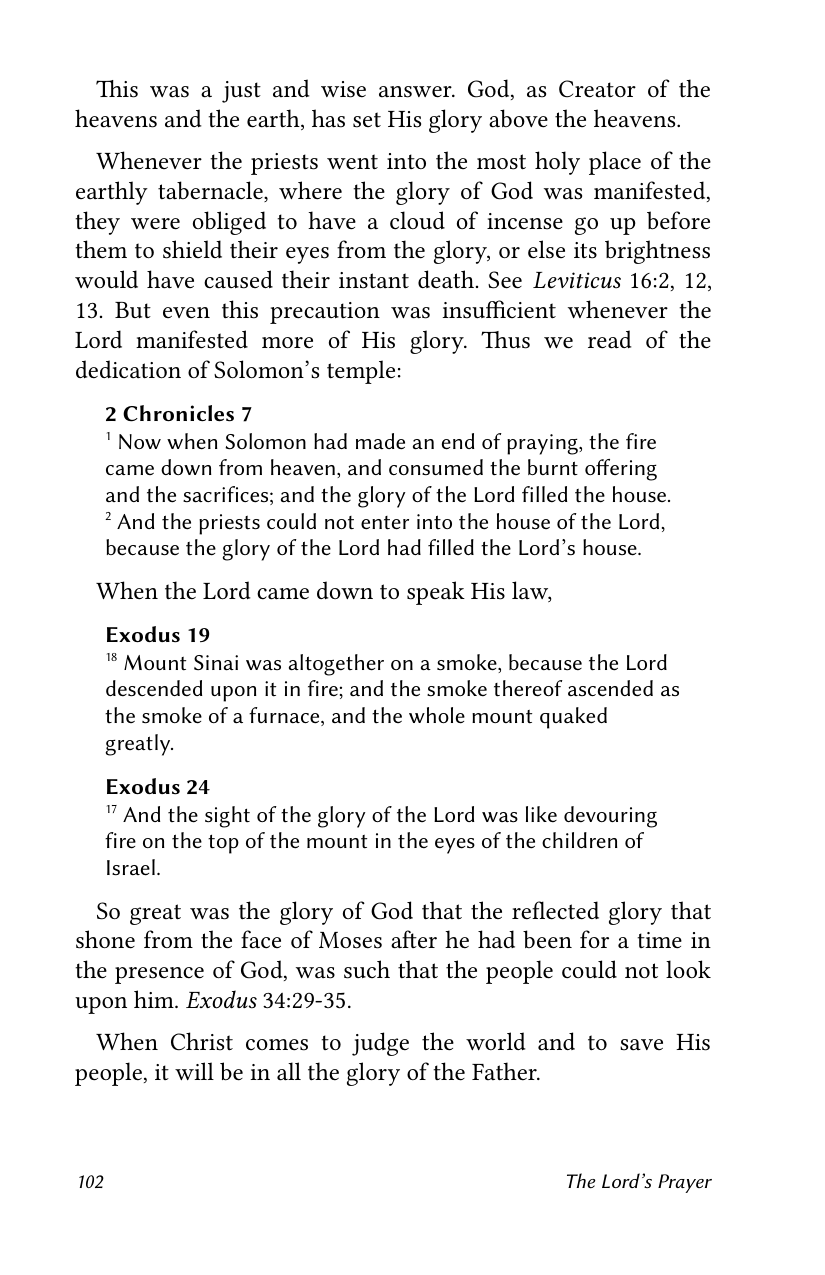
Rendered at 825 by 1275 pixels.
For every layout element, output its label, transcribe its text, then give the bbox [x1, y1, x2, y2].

text Exodus 19 [105, 622, 712, 648]
text 2 And the priests could not enter into the house of the Lord, because the glory of the Lord had filled the Lord’s house. [105, 509, 682, 561]
text 1 Now when Solomon had made an end of praying, the fire came down from heaven, and consumed the burnt offering and the sacrifices; and the glory of the Lord filled the house. [105, 429, 682, 508]
text 18 Mount Sinai was altogether on a smoke, because the Lord descended upon it in fire; and the smoke thereof ascended as the smoke of a furnace, and the whole mount quaked greatly. [105, 649, 682, 756]
text 2 Chronicles 7 [105, 401, 712, 427]
text Exodus 24 [105, 774, 712, 800]
text This was a just and wise answer. God, as Creator of the heavens and the earth, has set His glory above the heavens. [75, 75, 712, 133]
text 17 And the sight of the glory of the Lord was like devouring fire on the top of the mount in the eyes of the children of Israel. [105, 802, 682, 881]
text When the Lord came down to speak His law, [75, 577, 712, 606]
text So great was the glory of God that the reflected glory that shone from the face of Moses after he had been for a time in the presence of God, was such that the people could not look upon him. Exodus 34:29-35. [75, 897, 712, 1015]
text Whenever the priests went into the most holy place of the earthly tabernacle, where the glory of God was manifested, they were obliged to have a cloud of incense go up before them to shield their eyes from the glory, or else its brightness would have caused their instant death. See Leviticus 16:2, 12, 13. But even this precaution was insufficient whenever the Lord manifested more of His glory. Thus we read of the dedication of Solomon’s temple: [75, 147, 712, 385]
text When Christ comes to judge the world and to save His people, it will be in all the glory of the Father. [75, 1028, 712, 1087]
